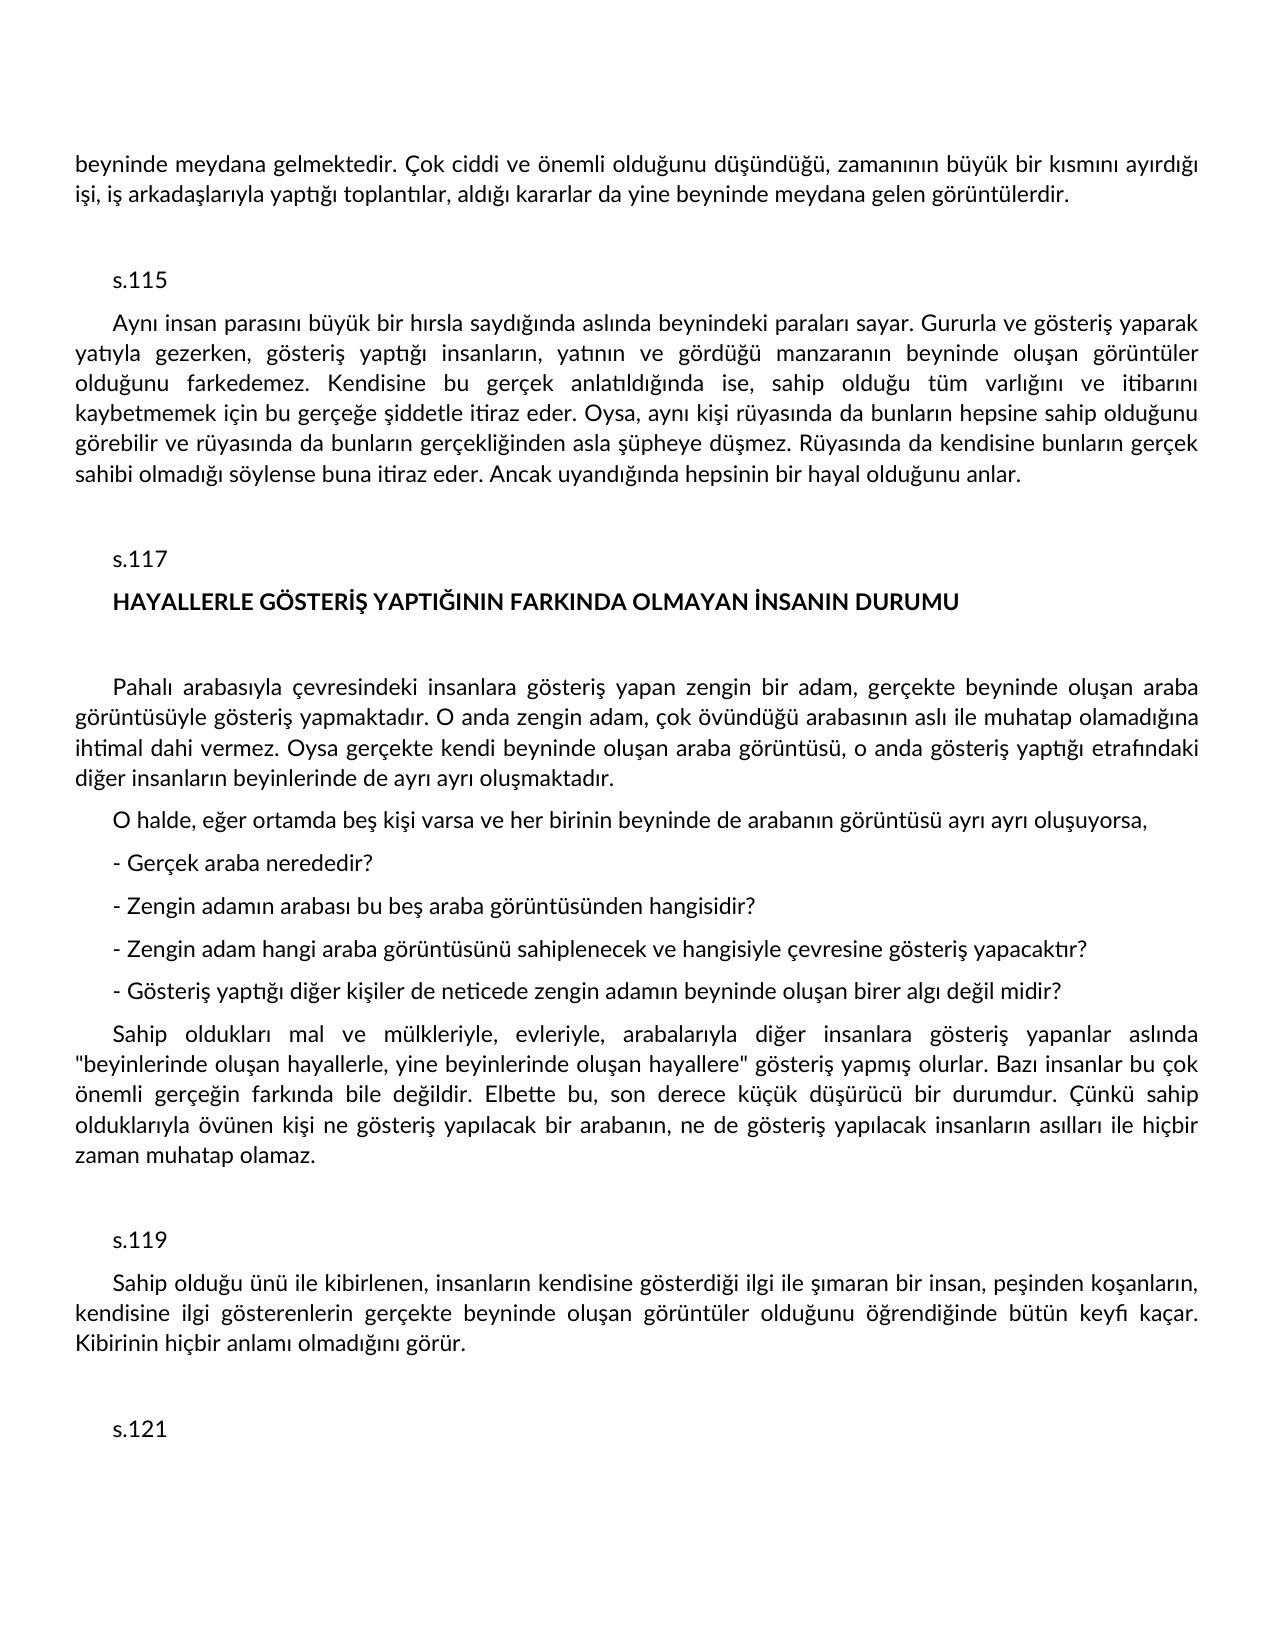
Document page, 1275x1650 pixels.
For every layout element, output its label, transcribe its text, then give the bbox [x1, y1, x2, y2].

text - Gerçek araba nerededir? [75, 849, 1200, 876]
text Pahalı arabasıyla çevresindeki insanlara gösteriş yapan zengin bir adam, gerçekte beyninde oluşan araba görüntüsüyle gösteriş yapmaktadır. O anda zengin adam, çok övündüğü arabasının aslı ile muhatap olamadığına ihtimal dahi vermez. Oysa gerçekte kendi beyninde oluşan araba görüntüsü, o anda gösteriş yaptığı etrafındaki diğer insanların beyinlerinde de ayrı ayrı oluşmaktadır. [75, 673, 1200, 791]
text O halde, eğer ortamda beş kişi varsa ve her birinin beyninde de arabanın görüntüsü ayrı ayrı oluşuyorsa, [75, 806, 1200, 834]
text s.117 [75, 545, 1200, 572]
text s.119 [75, 1226, 1200, 1253]
text s.115 [75, 266, 1200, 293]
text Sahip oldukları mal ve mülkleriyle, evleriyle, arabalarıyla diğer insanlara gösteriş yapanlar aslında "beyinlerinde oluşan hayallerle, yine beyinlerinde oluşan hayallere" gösteriş yapmış olurlar. Bazı insanlar bu çok önemli gerçeğin farkında bile değildir. Elbette bu, son derece küçük düşürücü bir durumdur. Çünkü sahip olduklarıyla övünen kişi ne gösteriş yapılacak bir arabanın, ne de gösteriş yapılacak insanların asılları ile hiçbir zaman muhatap olamaz. [75, 1020, 1200, 1168]
text - Gösteriş yaptığı diğer kişiler de neticede zengin adamın beyninde oluşan birer algı değil midir? [75, 977, 1200, 1004]
text beyninde meydana gelmektedir. Çok ciddi ve önemli olduğunu düşündüğü, zamanının büyük bir kısmını ayırdığı işi, iş arkadaşlarıyla yaptığı toplantılar, aldığı kararlar da yine beyninde meydana gelen görüntülerdir. [75, 150, 1200, 208]
text - Zengin adam hangi araba görüntüsünü sahiplenecek ve hangisiyle çevresine gösteriş yapacaktır? [75, 934, 1200, 962]
text - Zengin adamın arabası bu beş araba görüntüsünden hangisidir? [75, 892, 1200, 919]
text Sahip olduğu ünü ile kibirlenen, insanların kendisine gösterdiği ilgi ile şımaran bir insan, peşinden koşanların, kendisine ilgi gösterenlerin gerçekte beyninde oluşan görüntüler olduğunu öğrendiğinde bütün keyfi kaçar. Kibirinin hiçbir anlamı olmadığını görür. [75, 1269, 1200, 1357]
text HAYALLERLE GÖSTERİŞ YAPTIĞININ FARKINDA OLMAYAN İNSANIN DURUMU [75, 587, 1200, 615]
text s.121 [75, 1414, 1200, 1442]
text Aynı insan parasını büyük bir hırsla saydığında aslında beynindeki paraları sayar. Gururla ve gösteriş yaparak yatıyla gezerken, gösteriş yaptığı insanların, yatının ve gördüğü manzaranın beyninde oluşan görüntüler olduğunu farkedemez. Kendisine bu gerçek anlatıldığında ise, sahip olduğu tüm varlığını ve itibarını kaybetmemek için bu gerçeğe şiddetle itiraz eder. Oysa, aynı kişi rüyasında da bunların hepsine sahip olduğunu görebilir ve rüyasında da bunların gerçekliğinden asla şüpheye düşmez. Rüyasında da kendisine bunların gerçek sahibi olmadığı söylense buna itiraz eder. Ancak uyandığında hepsinin bir hayal olduğunu anlar. [75, 308, 1200, 487]
